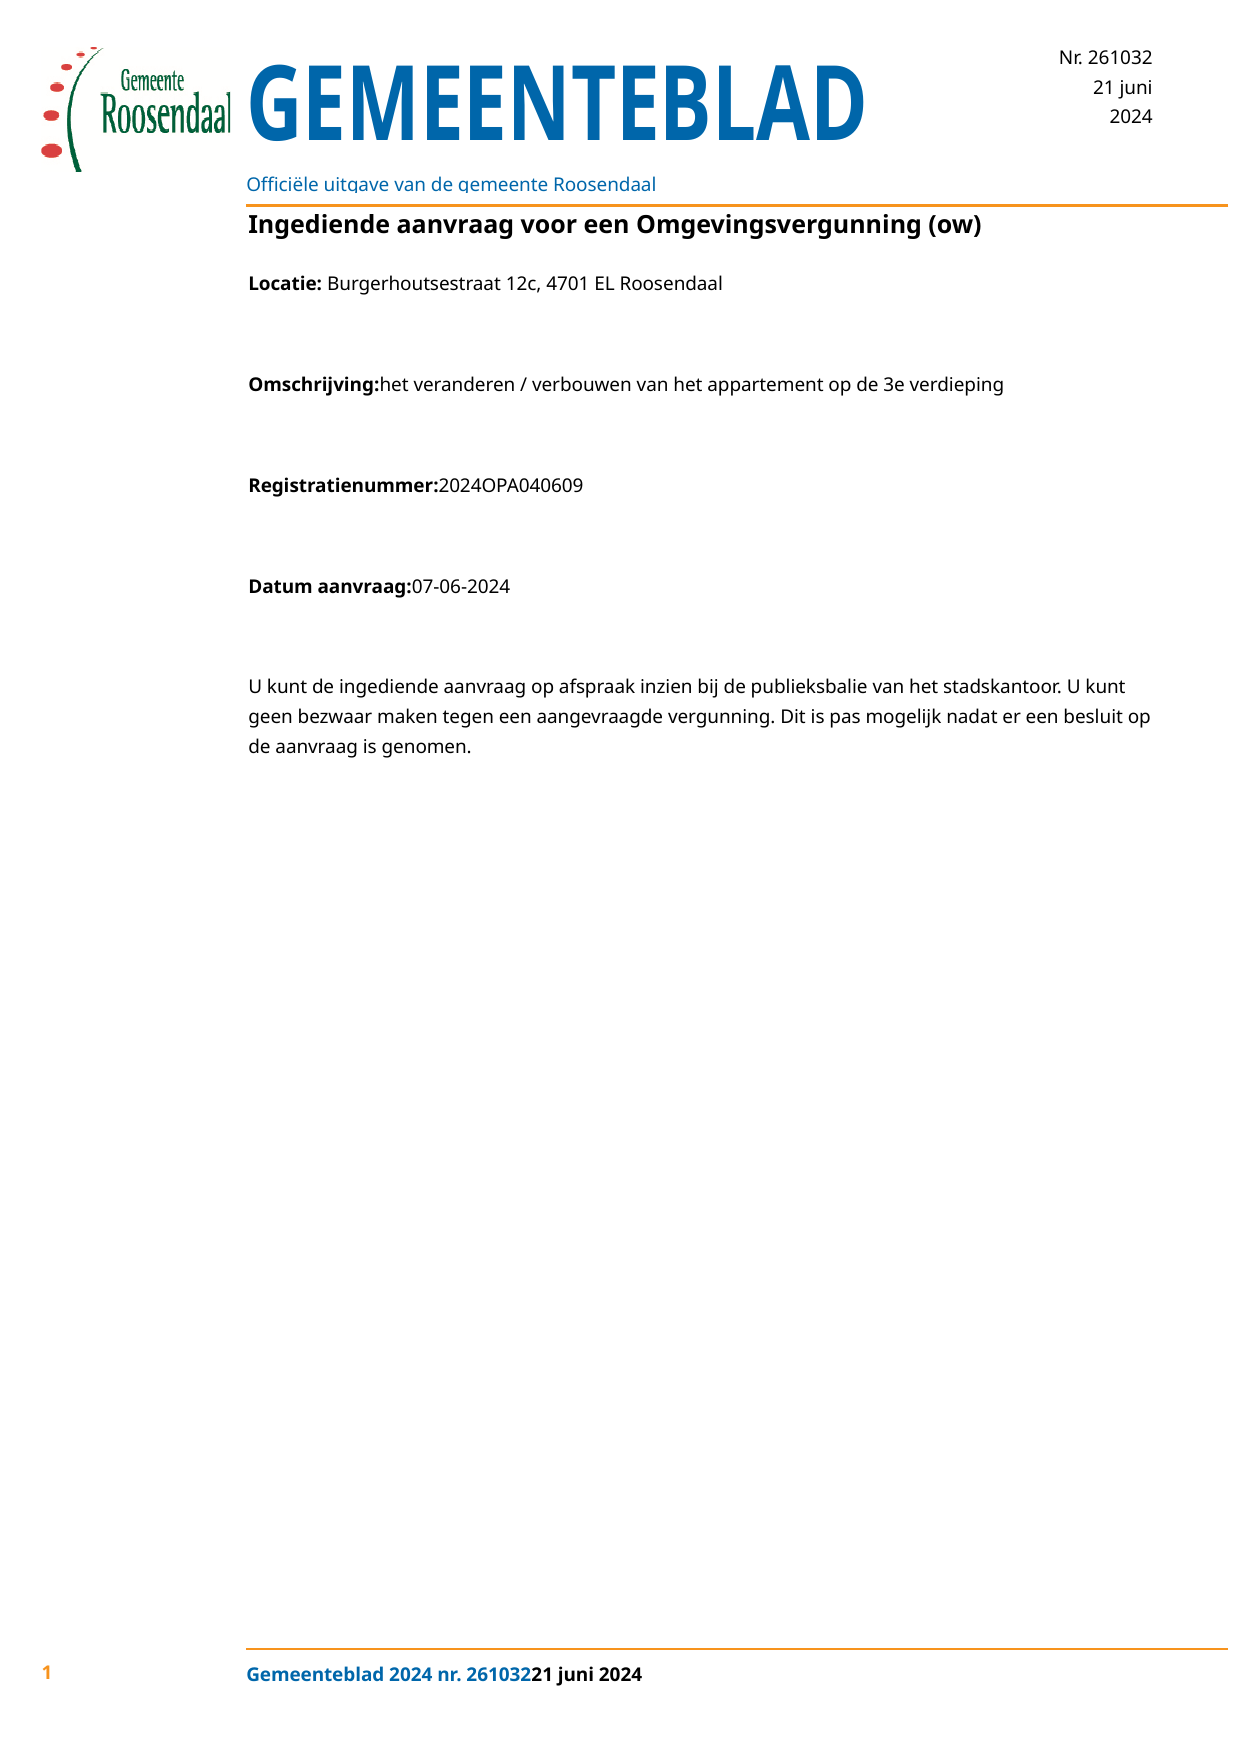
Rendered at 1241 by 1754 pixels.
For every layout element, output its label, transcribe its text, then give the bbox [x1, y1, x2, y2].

text Locatie: Burgerhoutsestraat 12c, 4701 EL Roosendaal [248, 270, 1152, 296]
text Registratienummer:2024OPA040609 [248, 472, 1152, 498]
text Ingediende aanvraag voor een Omgevingsvergunning (ow) [248, 207, 1152, 241]
text Omschrijving:het veranderen / verbouwen van het appartement op de 3e verdieping [248, 371, 1152, 397]
text U kunt de ingediende aanvraag op afspraak inzien bij de publieksbalie van het stadskantoor. U kunt geen bezwaar maken tegen een aangevraagde vergunning. Dit is pas mogelijk nadat er een besluit op de aanvraag is genomen. [248, 674, 1152, 758]
picture [41, 47, 231, 172]
text Datum aanvraag:07-06-2024 [248, 573, 1152, 598]
